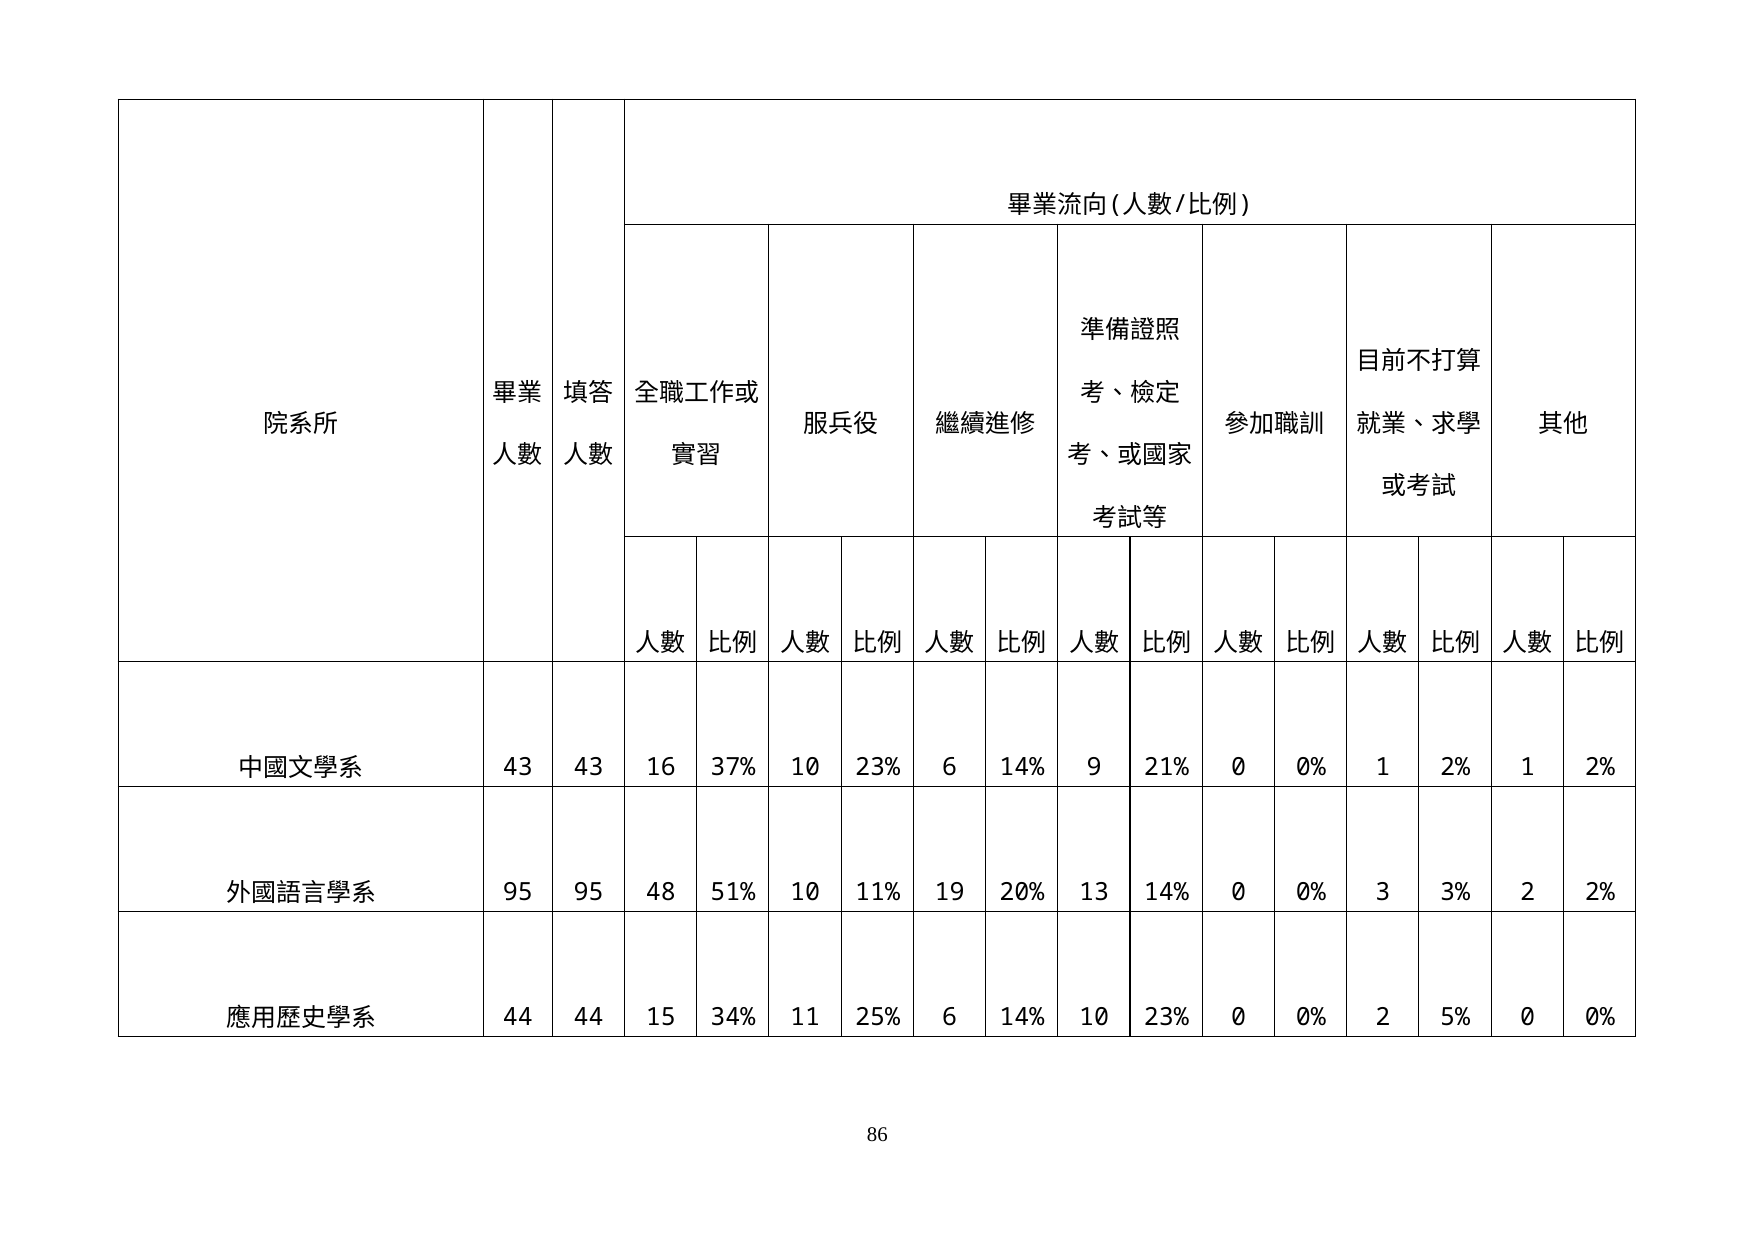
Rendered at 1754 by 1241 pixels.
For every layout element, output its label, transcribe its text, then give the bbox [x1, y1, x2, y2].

table_cell 2 [1347, 912, 1418, 1036]
table_cell 43 [553, 662, 624, 786]
table_cell 3 [1347, 787, 1418, 911]
table_cell 外國語言學系 [119, 787, 483, 911]
table_header 畢業人數 [484, 100, 552, 661]
table_cell 20% [986, 787, 1057, 911]
table_cell 2% [1564, 787, 1635, 911]
table_cell 43 [484, 662, 552, 786]
table_cell 服兵役 [769, 225, 913, 536]
table_cell 14% [986, 662, 1057, 786]
table_header 院系所 [119, 100, 483, 661]
table_header 填答人數 [553, 100, 624, 661]
table_cell 0% [1275, 912, 1346, 1036]
table_cell 23% [1131, 912, 1202, 1036]
table_cell 3% [1419, 787, 1491, 911]
table_cell 準備證照考、檢定考、或國家考試等 [1058, 225, 1202, 536]
table_cell 44 [553, 912, 624, 1036]
table_cell 人數 [1203, 537, 1274, 661]
table_cell 11% [842, 787, 913, 911]
table_cell 全職工作或實習 [625, 225, 768, 536]
table_cell 48 [625, 787, 696, 911]
table_cell 2% [1564, 662, 1635, 786]
table_cell 比例 [697, 537, 768, 661]
table_cell 參加職訓 [1203, 225, 1346, 536]
table_cell 9 [1058, 662, 1129, 786]
table_cell 比例 [1131, 537, 1202, 661]
table_cell 0% [1564, 912, 1635, 1036]
table_cell 人數 [1492, 537, 1563, 661]
table_cell 0 [1203, 662, 1274, 786]
table_cell 37% [697, 662, 768, 786]
table_cell 19 [914, 787, 985, 911]
table_cell 0 [1203, 912, 1274, 1036]
table_cell 0% [1275, 787, 1346, 911]
table_cell 14% [1131, 787, 1202, 911]
table_cell 0 [1492, 912, 1563, 1036]
table_header 畢業流向(人數/比例) [625, 100, 1635, 223]
table_cell 51% [697, 787, 768, 911]
table_cell 10 [769, 662, 841, 786]
table_cell 中國文學系 [119, 662, 483, 786]
table_cell 比例 [842, 537, 913, 661]
table_cell 11 [769, 912, 841, 1036]
table_cell 目前不打算就業、求學或考試 [1347, 225, 1491, 536]
table_cell 15 [625, 912, 696, 1036]
table_cell 比例 [1275, 537, 1346, 661]
table_cell 23% [842, 662, 913, 786]
table_cell 95 [553, 787, 624, 911]
table_cell 14% [986, 912, 1057, 1036]
table_cell 1 [1492, 662, 1563, 786]
table_cell 其他 [1492, 225, 1635, 536]
table_cell 16 [625, 662, 696, 786]
table_cell 0 [1203, 787, 1274, 911]
table_cell 0% [1275, 662, 1346, 786]
table_cell 人數 [769, 537, 841, 661]
table_cell 比例 [1419, 537, 1491, 661]
table_cell 5% [1419, 912, 1491, 1036]
table_cell 34% [697, 912, 768, 1036]
table_cell 比例 [1564, 537, 1635, 661]
table_cell 6 [914, 662, 985, 786]
table_cell 13 [1058, 787, 1129, 911]
table_cell 25% [842, 912, 913, 1036]
table_cell 繼續進修 [914, 225, 1057, 536]
table_cell 人數 [1347, 537, 1418, 661]
table_cell 比例 [986, 537, 1057, 661]
table_cell 1 [1347, 662, 1418, 786]
table_cell 21% [1131, 662, 1202, 786]
table_cell 10 [1058, 912, 1129, 1036]
table_cell 95 [484, 787, 552, 911]
table_cell 10 [769, 787, 841, 911]
table_cell 人數 [1058, 537, 1129, 661]
table_cell 2 [1492, 787, 1563, 911]
table_cell 人數 [914, 537, 985, 661]
table_cell 應用歷史學系 [119, 912, 483, 1036]
table_cell 人數 [625, 537, 696, 661]
table_cell 2% [1419, 662, 1491, 786]
table_cell 6 [914, 912, 985, 1036]
table_cell 44 [484, 912, 552, 1036]
